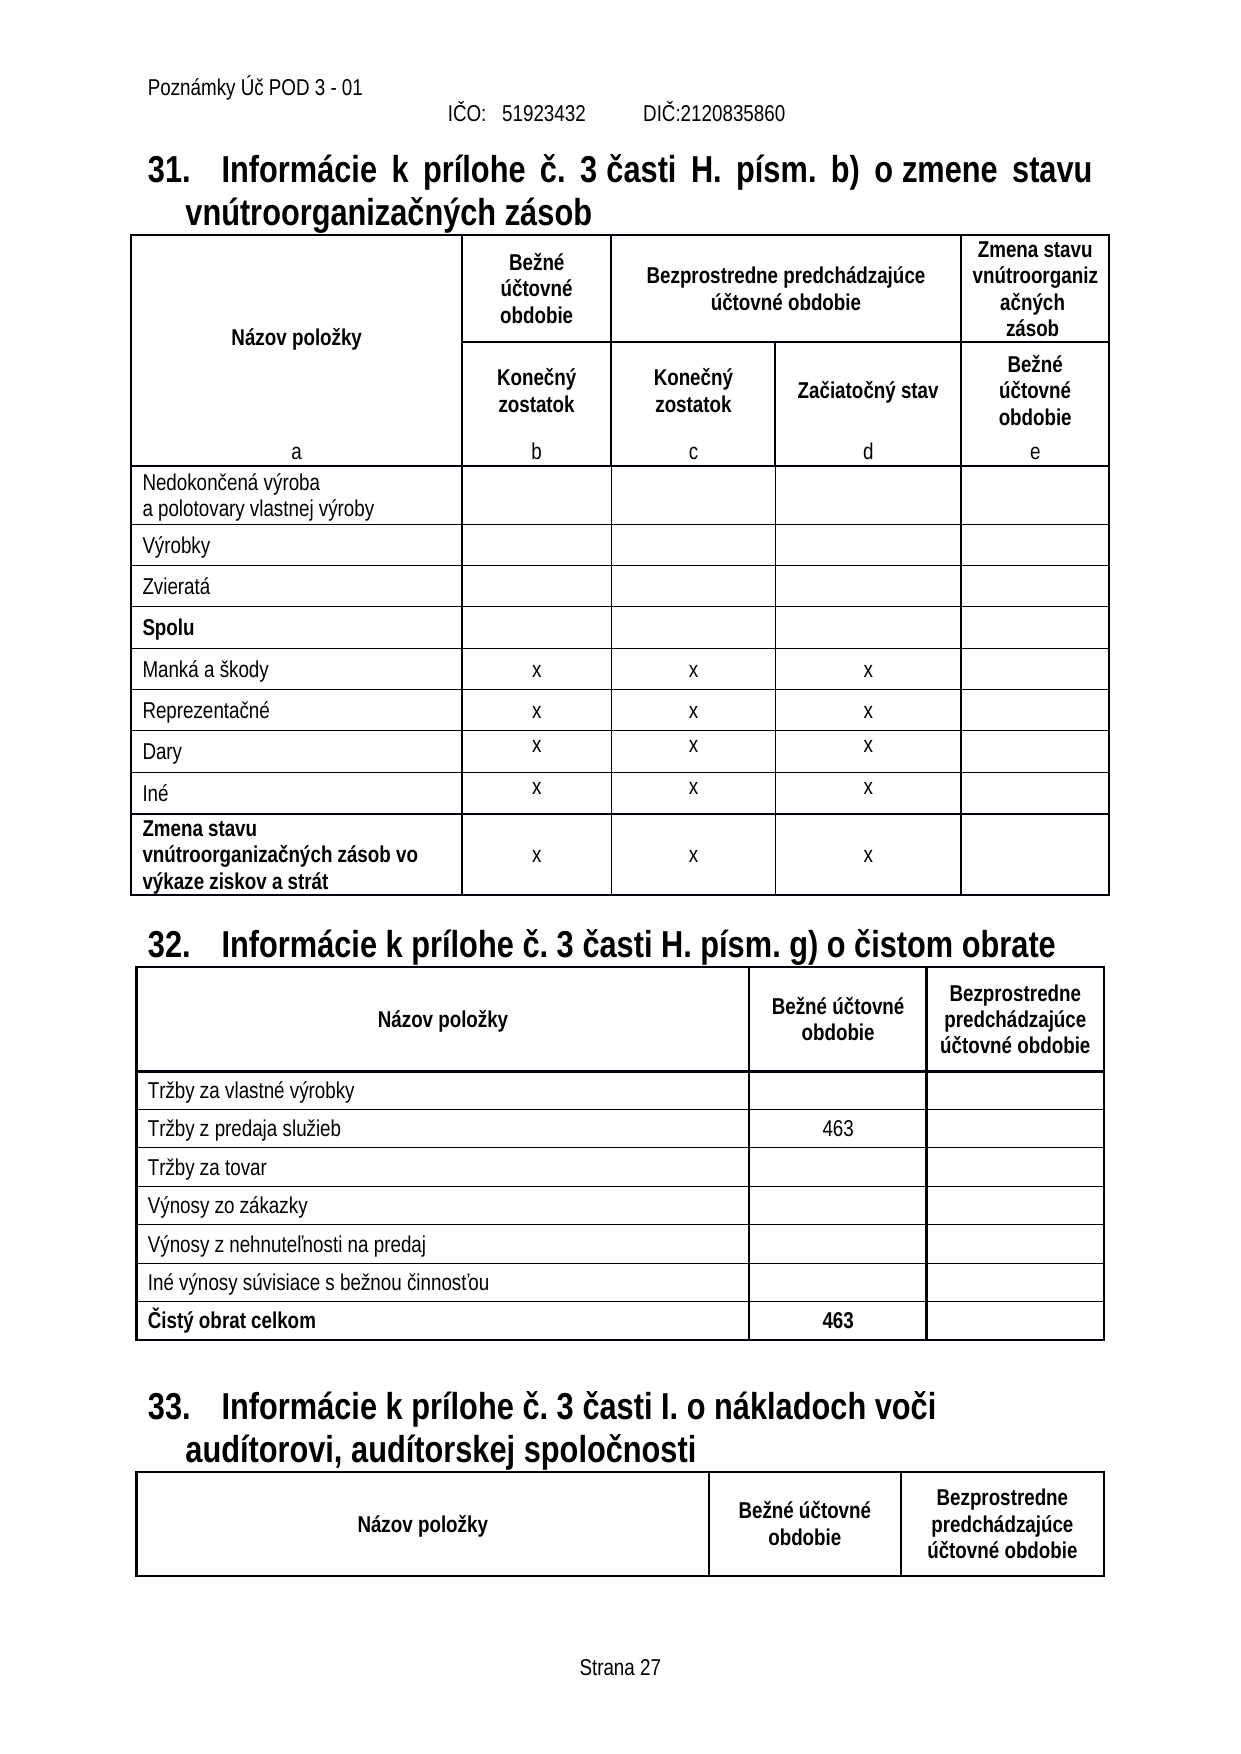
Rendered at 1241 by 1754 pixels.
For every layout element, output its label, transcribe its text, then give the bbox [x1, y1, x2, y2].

table_cell [962, 649, 1108, 689]
table_cell Dary [132, 731, 461, 772]
table_cell Výnosy z nehnuteľnosti na predaj [138, 1225, 748, 1262]
table_cell [750, 1225, 925, 1262]
table_cell [776, 566, 960, 606]
table_header Zmena stavu vnútroorganizačných zásob [962, 236, 1108, 341]
table_cell a [132, 438, 461, 464]
table_cell c [612, 438, 774, 464]
table_header Názov položky [132, 236, 461, 438]
table_cell [750, 1264, 925, 1301]
table_cell b [463, 438, 610, 464]
table_cell x [463, 815, 611, 894]
table_header Bežné účtovné obdobie [463, 236, 610, 341]
title Informácie k prílohe č. 3 časti I. o nákladoch voči audítorovi, audítorskej spoločnosti [148, 1384, 1092, 1471]
table_cell x [776, 690, 960, 730]
table_cell [776, 607, 960, 648]
table_cell [928, 1264, 1103, 1301]
table_cell x [776, 815, 960, 894]
table_cell Tržby za tovar [138, 1148, 748, 1186]
table_cell 463 [750, 1302, 925, 1339]
table_cell [612, 566, 775, 606]
table_cell [962, 690, 1108, 730]
table_cell Výnosy zo zákazky [138, 1187, 748, 1224]
table_cell Spolu [132, 607, 461, 648]
table_cell Iné [132, 773, 461, 813]
table_cell Konečný zostatok [463, 343, 610, 438]
table_cell [776, 525, 960, 565]
table_cell [463, 525, 611, 565]
table_cell [962, 566, 1108, 606]
table_cell [962, 467, 1108, 523]
table_cell [928, 1225, 1103, 1262]
title Informácie k prílohe č. 3 časti H. písm. b) o zmene stavu vnútroorganizačných zásob [148, 148, 1092, 234]
table_header Bežné účtovné obdobie [710, 1473, 900, 1575]
table_cell x [612, 649, 775, 689]
table_cell Konečný zostatok [612, 343, 774, 438]
table_cell Iné výnosy súvisiace s bežnou činnosťou [138, 1264, 748, 1301]
table_cell [928, 1110, 1103, 1147]
table_cell x [776, 649, 960, 689]
table_cell x [612, 773, 775, 813]
table_cell [962, 607, 1108, 648]
table_cell Výrobky [132, 525, 461, 565]
table_cell Bežné účtovné obdobie [962, 343, 1108, 438]
table_cell [928, 1187, 1103, 1224]
table_cell x [463, 773, 611, 813]
table_cell [928, 1148, 1103, 1186]
table_cell x [463, 649, 611, 689]
table_cell x [612, 731, 775, 772]
table_cell Reprezentačné [132, 690, 461, 730]
table_cell x [612, 690, 775, 730]
table_cell [463, 467, 611, 523]
table_cell e [962, 438, 1108, 464]
table_cell [750, 1148, 925, 1186]
table_cell [612, 467, 775, 523]
table_cell x [776, 731, 960, 772]
table_cell [463, 607, 611, 648]
table_cell x [776, 773, 960, 813]
table_cell [463, 566, 611, 606]
table_header Názov položky [138, 1473, 708, 1575]
table_cell d [776, 438, 960, 464]
table_cell Zmena stavu vnútroorganizačných zásob vo výkaze ziskov a strát [132, 815, 461, 894]
table_cell [776, 467, 960, 523]
table_header Názov položky [138, 968, 748, 1070]
table_cell 463 [750, 1110, 925, 1147]
table_cell [612, 525, 775, 565]
table_cell Nedokončená výroba a polotovary vlastnej výroby [132, 467, 461, 523]
table_header Bezprostredne predchádzajúce účtovné obdobie [612, 236, 960, 341]
table_cell [962, 773, 1108, 813]
table_header Bežné účtovné obdobie [750, 968, 925, 1070]
table_cell Manká a škody [132, 649, 461, 689]
table_cell Tržby z predaja služieb [138, 1110, 748, 1147]
table_cell x [463, 690, 611, 730]
table_cell [962, 525, 1108, 565]
table_cell [612, 607, 775, 648]
table_cell [962, 731, 1108, 772]
table_cell [750, 1073, 925, 1109]
table_cell [928, 1073, 1103, 1109]
table_cell Tržby za vlastné výrobky [138, 1073, 748, 1109]
table_cell Zvieratá [132, 566, 461, 606]
table_header Bezprostredne predchádzajúce účtovné obdobie [902, 1473, 1103, 1575]
table_cell Čistý obrat celkom [138, 1302, 748, 1339]
table_cell x [612, 815, 775, 894]
table_cell [928, 1302, 1103, 1339]
table_cell Začiatočný stav [776, 343, 960, 438]
table_cell x [463, 731, 611, 772]
table_cell [962, 815, 1108, 894]
table_header Bezprostredne predchádzajúce účtovné obdobie [928, 968, 1103, 1070]
table_cell [750, 1187, 925, 1224]
title Informácie k prílohe č. 3 časti H. písm. g) o čistom obrate [148, 923, 1092, 966]
